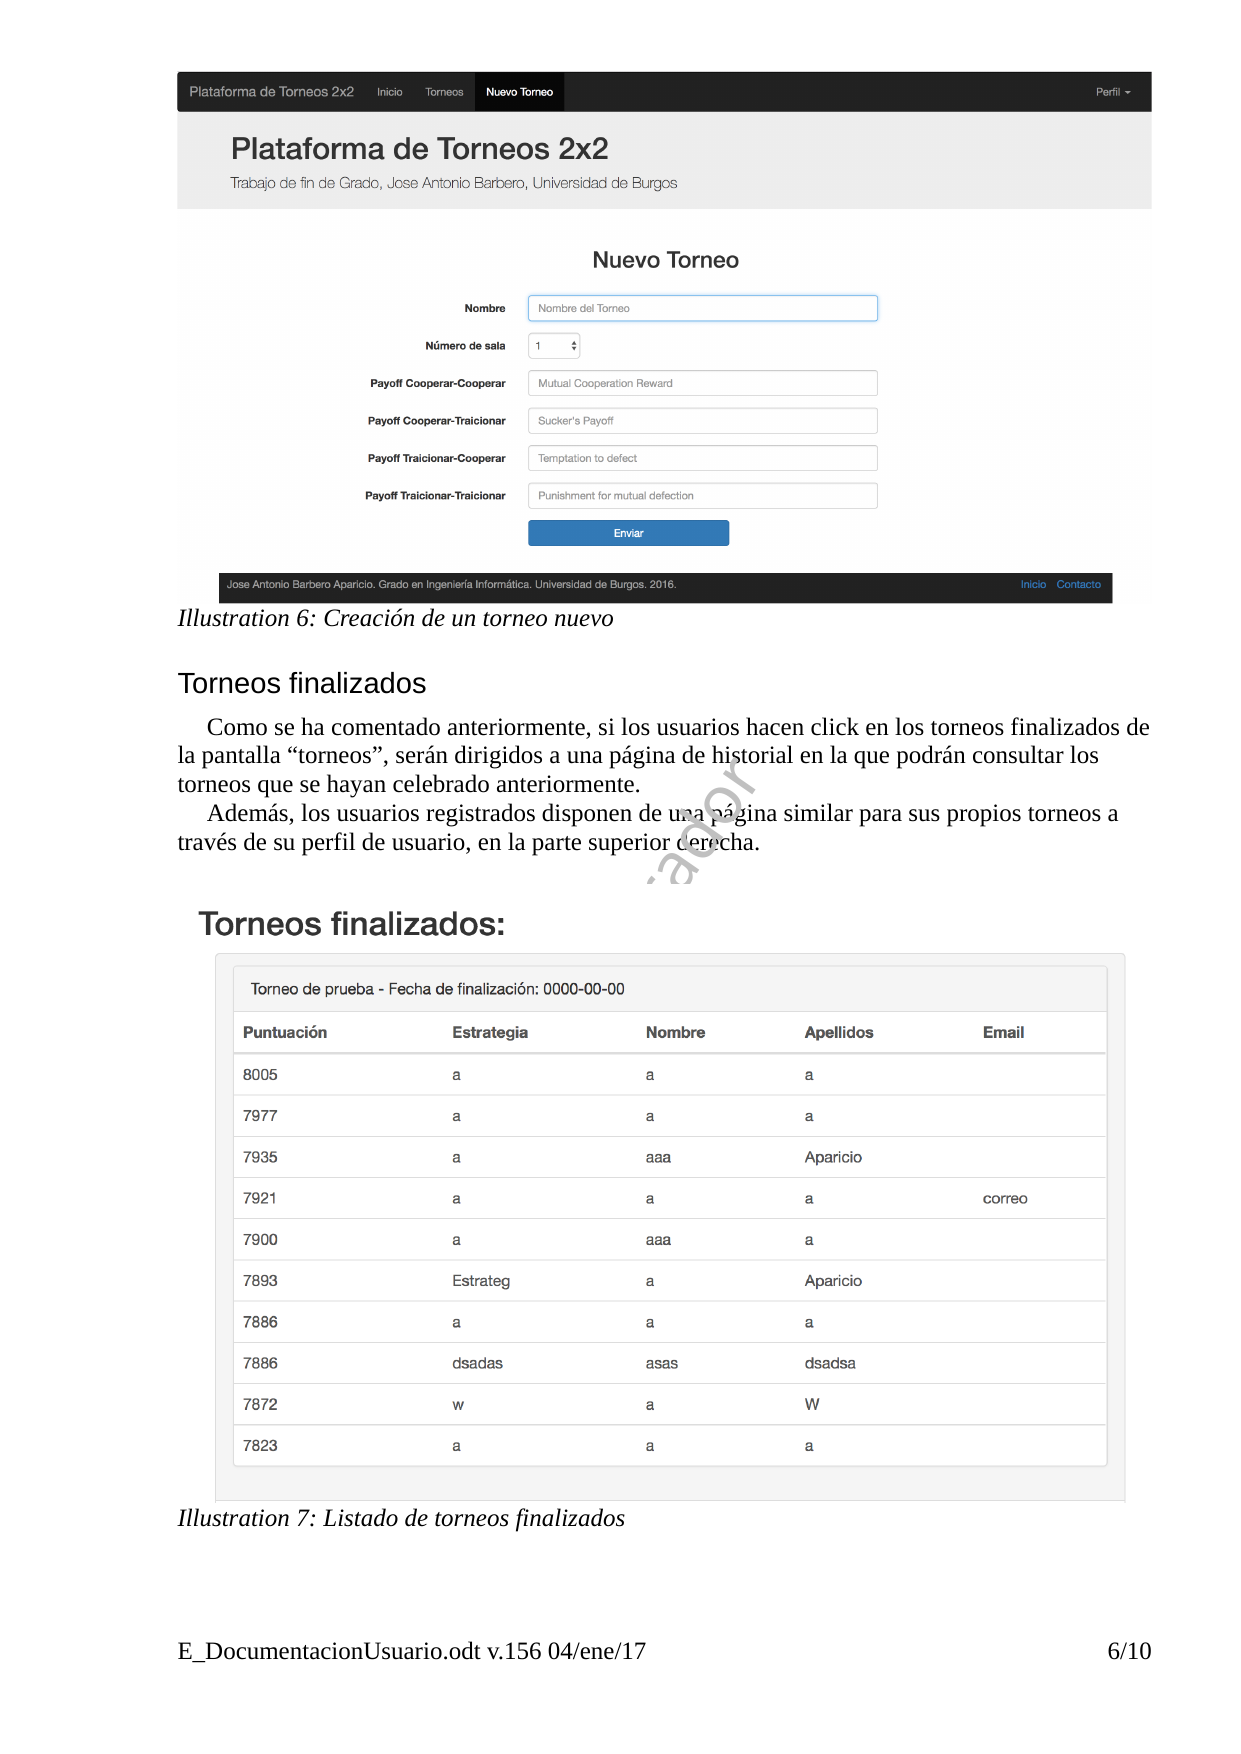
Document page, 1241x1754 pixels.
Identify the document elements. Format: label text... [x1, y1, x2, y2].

text Illustration 7: Listado de torneos finalizados [177, 1503, 1152, 1532]
picture [177, 71, 1152, 604]
text Además, los usuarios registrados disponen de una página similar para sus propios torneos a través de su perfil de usuario, en la parte superior derecha. [177, 798, 1152, 855]
subtitle [177, 59, 1152, 71]
text Como se ha comentado anteriormente, si los usuarios hacen click en los torneos finalizados de la pantalla “torneos”, serán dirigidos a una página de historial en la que podrán consultar los torneos que se hayan celebrado anteriormente. [177, 712, 1152, 798]
subtitle Torneos finalizados [177, 632, 1152, 699]
picture [177, 896, 1152, 1503]
text Illustration 6: Creación de un torneo nuevo [177, 604, 1152, 632]
